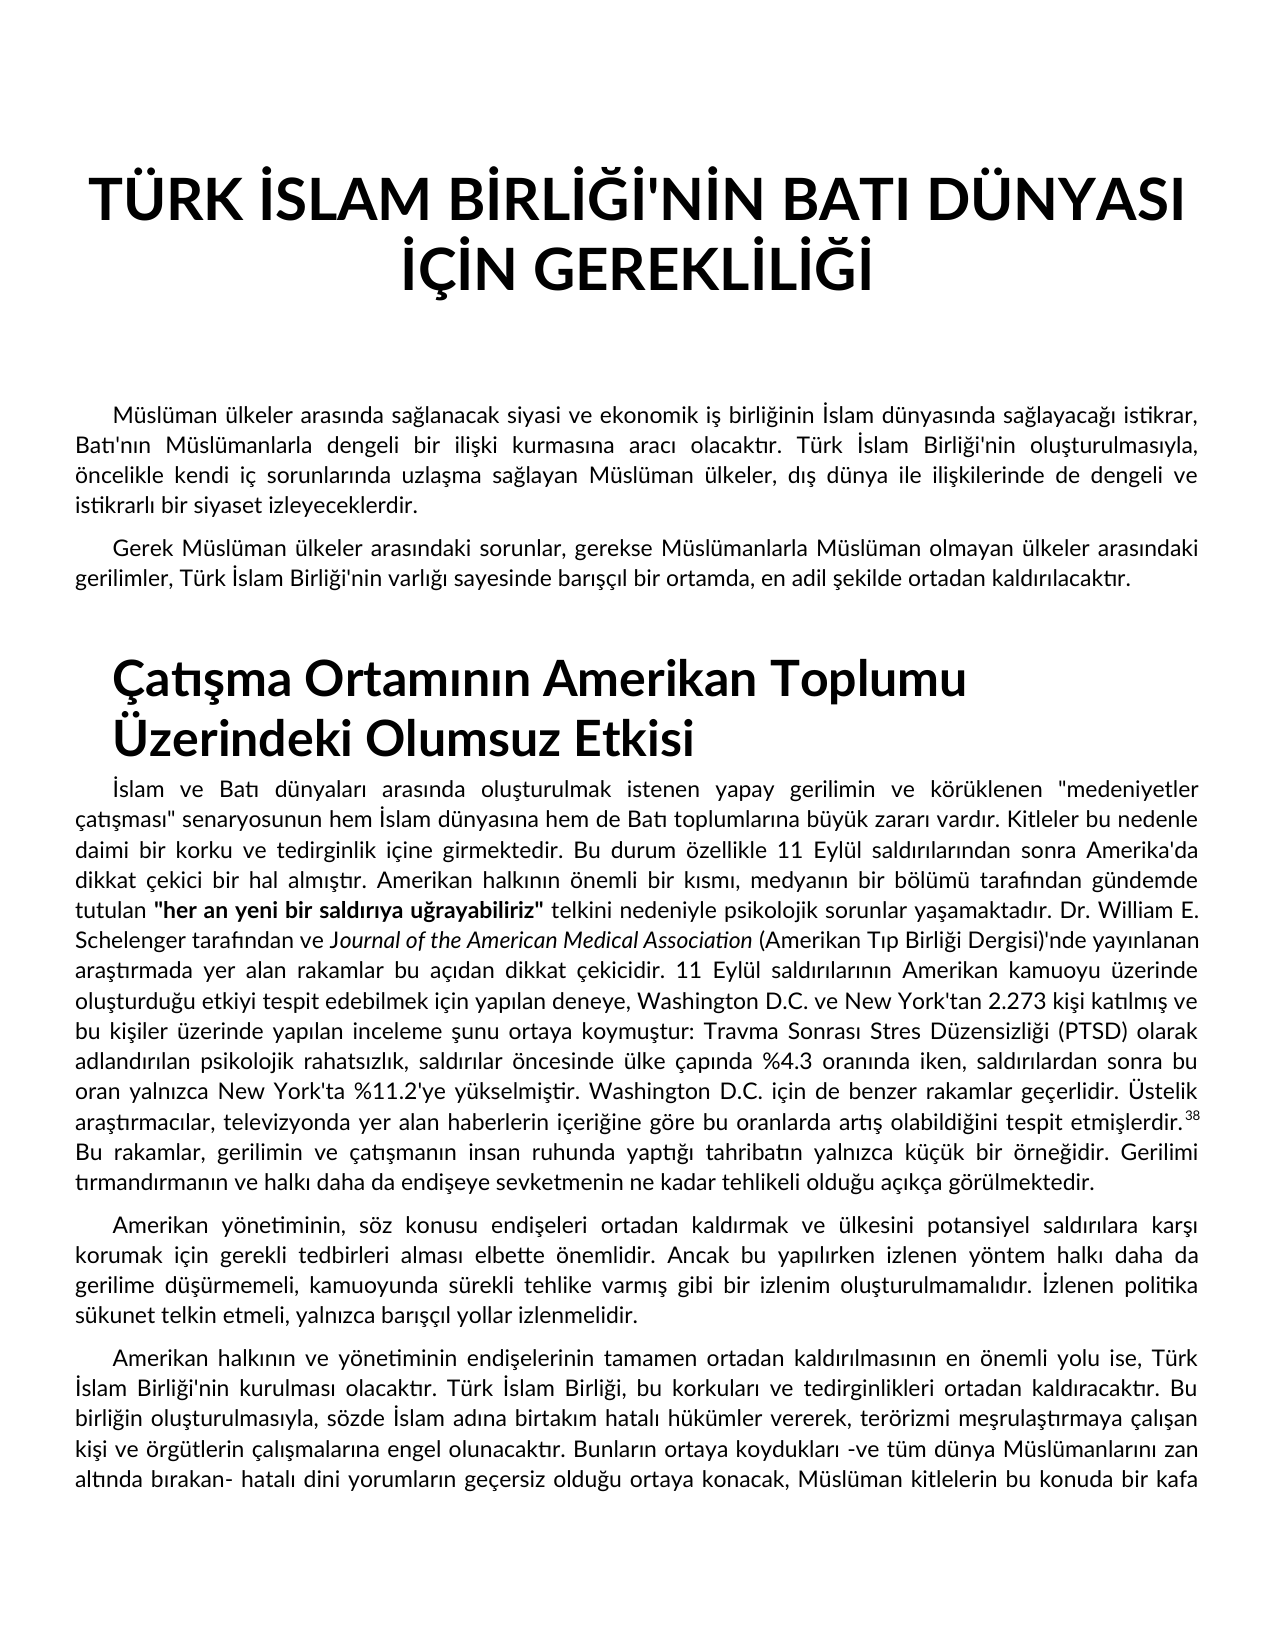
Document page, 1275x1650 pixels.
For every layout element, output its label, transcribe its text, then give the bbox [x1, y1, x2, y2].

subtitle TÜRK İSLAM BİRLİĞİ'NİN BATI DÜNYASI İÇİN GEREKLİLİĞİ [75, 162, 1200, 302]
text Müslüman ülkeler arasında sağlanacak siyasi ve ekonomik iş birliğinin İslam dünyasında sağlayacağı istikrar, Batı'nın Müslümanlarla dengeli bir ilişki kurmasına aracı olacaktır. Türk İslam Birliği'nin oluşturulmasıyla, öncelikle kendi iç sorunlarında uzlaşma sağlayan Müslüman ülkeler, dış dünya ile ilişkilerinde de dengeli ve istikrarlı bir siyaset izleyeceklerdir. [75, 400, 1200, 518]
text İslam ve Batı dünyaları arasında oluşturulmak istenen yapay gerilimin ve körüklenen "medeniyetler çatışması" senaryosunun hem İslam dünyasına hem de Batı toplumlarına büyük zararı vardır. Kitleler bu nedenle daimi bir korku ve tedirginlik içine girmektedir. Bu durum özellikle 11 Eylül saldırılarından sonra Amerika'da dikkat çekici bir hal almıştır. Amerikan halkının önemli bir kısmı, medyanın bir bölümü tarafından gündemde tutulan "her an yeni bir saldırıya uğrayabiliriz" telkini nedeniyle psikolojik sorunlar yaşamaktadır. Dr. William E. Schelenger tarafından ve Journal of the American Medical Association (Amerikan Tıp Birliği Dergisi)'nde yayınlanan araştırmada yer alan rakamlar bu açıdan dikkat çekicidir. 11 Eylül saldırılarının Amerikan kamuoyu üzerinde oluşturduğu etkiyi tespit edebilmek için yapılan deneye, Washington D.C. ve New York'tan 2.273 kişi katılmış ve bu kişiler üzerinde yapılan inceleme şunu ortaya koymuştur: Travma Sonrası Stres Düzensizliği (PTSD) olarak adlandırılan psikolojik rahatsızlık, saldırılar öncesinde ülke çapında %4.3 oranında iken, saldırılardan sonra bu oran yalnızca New York'ta %11.2'ye yükselmiştir. Washington D.C. için de benzer rakamlar geçerlidir. Üstelik araştırmacılar, televizyonda yer alan haberlerin içeriğine göre bu oranlarda artış olabildiğini tespit etmişlerdir.38 Bu rakamlar, gerilimin ve çatışmanın insan ruhunda yaptığı tahribatın yalnızca küçük bir örneğidir. Gerilimi tırmandırmanın ve halkı daha da endişeye sevketmenin ne kadar tehlikeli olduğu açıkça görülmektedir. [75, 775, 1200, 1195]
text Amerikan halkının ve yönetiminin endişelerinin tamamen ortadan kaldırılmasının en önemli yolu ise, Türk İslam Birliği'nin kurulması olacaktır. Türk İslam Birliği, bu korkuları ve tedirginlikleri ortadan kaldıracaktır. Bu birliğin oluşturulmasıyla, sözde İslam adına birtakım hatalı hükümler vererek, terörizmi meşrulaştırmaya çalışan kişi ve örgütlerin çalışmalarına engel olunacaktır. Bunların ortaya koydukları -ve tüm dünya Müslümanlarını zan altında bırakan- hatalı dini yorumların geçersiz olduğu ortaya konacak, Müslüman kitlelerin bu konuda bir kafa [75, 1344, 1200, 1492]
subtitle Çatışma Ortamının Amerikan Toplumu Üzerindeki Olumsuz Etkisi [112, 647, 1200, 767]
text Gerek Müslüman ülkeler arasındaki sorunlar, gerekse Müslümanlarla Müslüman olmayan ülkeler arasındaki gerilimler, Türk İslam Birliği'nin varlığı sayesinde barışçıl bir ortamda, en adil şekilde ortadan kaldırılacaktır. [75, 534, 1200, 591]
text Amerikan yönetiminin, söz konusu endişeleri ortadan kaldırmak ve ülkesini potansiyel saldırılara karşı korumak için gerekli tedbirleri alması elbette önemlidir. Ancak bu yapılırken izlenen yöntem halkı daha da gerilime düşürmemeli, kamuoyunda sürekli tehlike varmış gibi bir izlenim oluşturulmamalıdır. İzlenen politika sükunet telkin etmeli, yalnızca barışçıl yollar izlenmelidir. [75, 1210, 1200, 1328]
